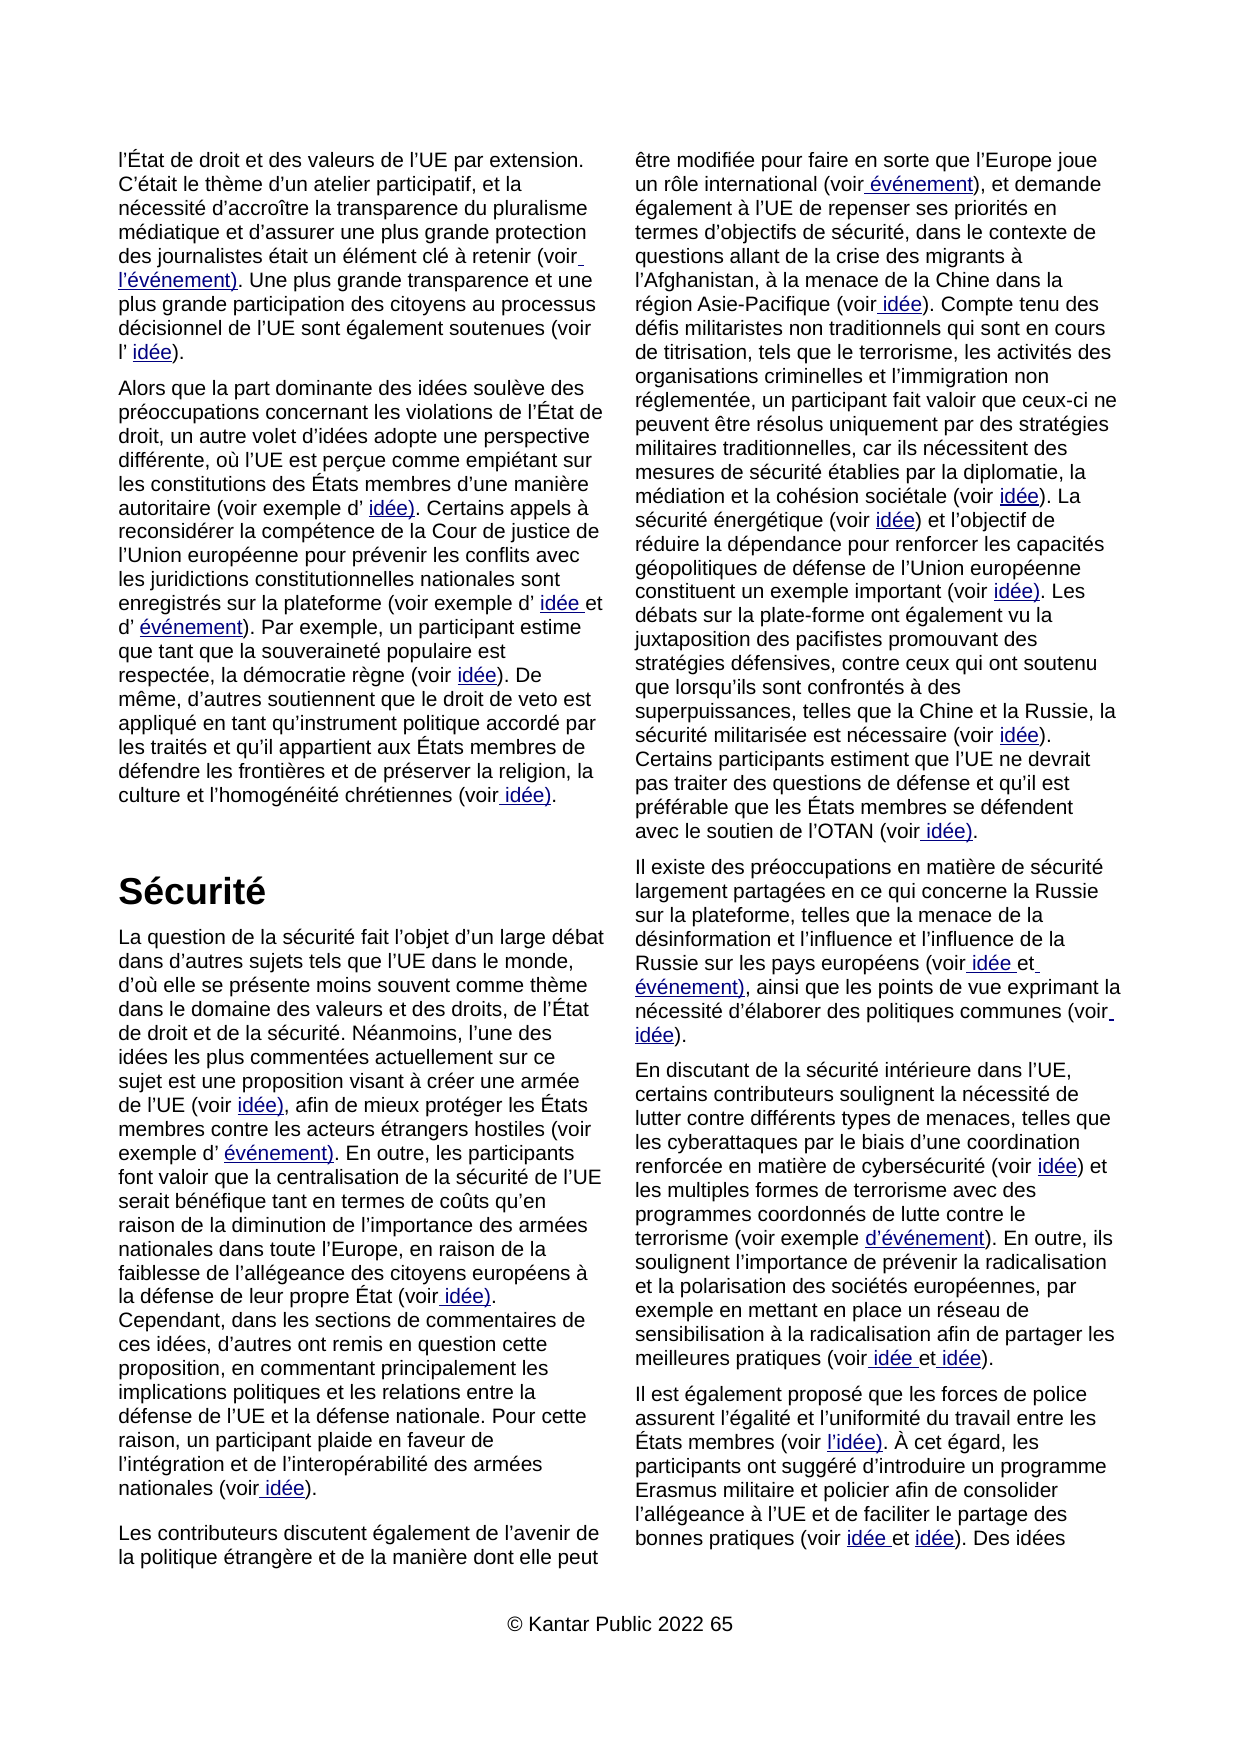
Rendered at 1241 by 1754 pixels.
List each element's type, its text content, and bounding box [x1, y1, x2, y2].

text être modifiée pour faire en sorte que l’Europe joue un rôle international (voir événement), et demande également à l’UE de repenser ses priorités en termes d’objectifs de sécurité, dans le contexte de questions allant de la crise des migrants à l’Afghanistan, à la menace de la Chine dans la région Asie-Pacifique (voir idée). Compte tenu des défis militaristes non traditionnels qui sont en cours de titrisation, tels que le terrorisme, les activités des organisations criminelles et l’immigration non réglementée, un participant fait valoir que ceux-ci ne peuvent être résolus uniquement par des stratégies militaires traditionnelles, car ils nécessitent des mesures de sécurité établies par la diplomatie, la médiation et la cohésion sociétale (voir idée). La sécurité énergétique (voir idée) et l’objectif de réduire la dépendance pour renforcer les capacités géopolitiques de défense de l’Union européenne constituent un exemple important (voir idée). Les débats sur la plate-forme ont également vu la juxtaposition des pacifistes promouvant des stratégies défensives, contre ceux qui ont soutenu que lorsqu’ils sont confrontés à des superpuissances, telles que la Chine et la Russie, la sécurité militarisée est nécessaire (voir idée). Certains participants estiment que l’UE ne devrait pas traiter des questions de défense et qu’il est préférable que les États membres se défendent avec le soutien de l’OTAN (voir idée). [635, 148, 1122, 843]
text La question de la sécurité fait l’objet d’un large débat dans d’autres sujets tels que l’UE dans le monde, d’où elle se présente moins souvent comme thème dans le domaine des valeurs et des droits, de l’État de droit et de la sécurité. Néanmoins, l’une des idées les plus commentées actuellement sur ce sujet est une proposition visant à créer une armée de l’UE (voir idée), afin de mieux protéger les États membres contre les acteurs étrangers hostiles (voir exemple d’ événement). En outre, les participants font valoir que la centralisation de la sécurité de l’UE serait bénéfique tant en termes de coûts qu’en raison de la diminution de l’importance des armées nationales dans toute l’Europe, en raison de la faiblesse de l’allégeance des citoyens européens à la défense de leur propre État (voir idée). Cependant, dans les sections de commentaires de ces idées, d’autres ont remis en question cette proposition, en commentant principalement les implications politiques et les relations entre la défense de l’UE et la défense nationale. Pour cette raison, un participant plaide en faveur de l’intégration et de l’interopérabilité des armées nationales (voir idée). [118, 925, 605, 1500]
text l’État de droit et des valeurs de l’UE par extension. C’était le thème d’un atelier participatif, et la nécessité d’accroître la transparence du pluralisme médiatique et d’assurer une plus grande protection des journalistes était un élément clé à retenir (voir l’événement). Une plus grande transparence et une plus grande participation des citoyens au processus décisionnel de l’UE sont également soutenues (voir l’ idée). [118, 148, 605, 364]
text En discutant de la sécurité intérieure dans l’UE, certains contributeurs soulignent la nécessité de lutter contre différents types de menaces, telles que les cyberattaques par le biais d’une coordination renforcée en matière de cybersécurité (voir idée) et les multiples formes de terrorisme avec des programmes coordonnés de lutte contre le terrorisme (voir exemple d’événement). En outre, ils soulignent l’importance de prévenir la radicalisation et la polarisation des sociétés européennes, par exemple en mettant en place un réseau de sensibilisation à la radicalisation afin de partager les meilleures pratiques (voir idée et idée). [635, 1058, 1122, 1370]
text Alors que la part dominante des idées soulève des préoccupations concernant les violations de l’État de droit, un autre volet d’idées adopte une perspective différente, où l’UE est perçue comme empiétant sur les constitutions des États membres d’une manière autoritaire (voir exemple d’ idée). Certains appels à reconsidérer la compétence de la Cour de justice de l’Union européenne pour prévenir les conflits avec les juridictions constitutionnelles nationales sont enregistrés sur la plateforme (voir exemple d’ idée et d’ événement). Par exemple, un participant estime que tant que la souveraineté populaire est respectée, la démocratie règne (voir idée). De même, d’autres soutiennent que le droit de veto est appliqué en tant qu’instrument politique accordé par les traités et qu’il appartient aux États membres de défendre les frontières et de préserver la religion, la culture et l’homogénéité chrétiennes (voir idée). [118, 376, 605, 807]
text Il existe des préoccupations en matière de sécurité largement partagées en ce qui concerne la Russie sur la plateforme, telles que la menace de la désinformation et l’influence et l’influence de la Russie sur les pays européens (voir idée et événement), ainsi que les points de vue exprimant la nécessité d’élaborer des politiques communes (voir idée). [635, 855, 1122, 1046]
text Les contributeurs discutent également de l’avenir de la politique étrangère et de la manière dont elle peut [118, 1521, 605, 1568]
text Il est également proposé que les forces de police assurent l’égalité et l’uniformité du travail entre les États membres (voir l’idée). À cet égard, les participants ont suggéré d’introduire un programme Erasmus militaire et policier afin de consolider l’allégeance à l’UE et de faciliter le partage des bonnes pratiques (voir idée et idée). Des idées [635, 1382, 1122, 1549]
subtitle Sécurité [118, 869, 605, 912]
